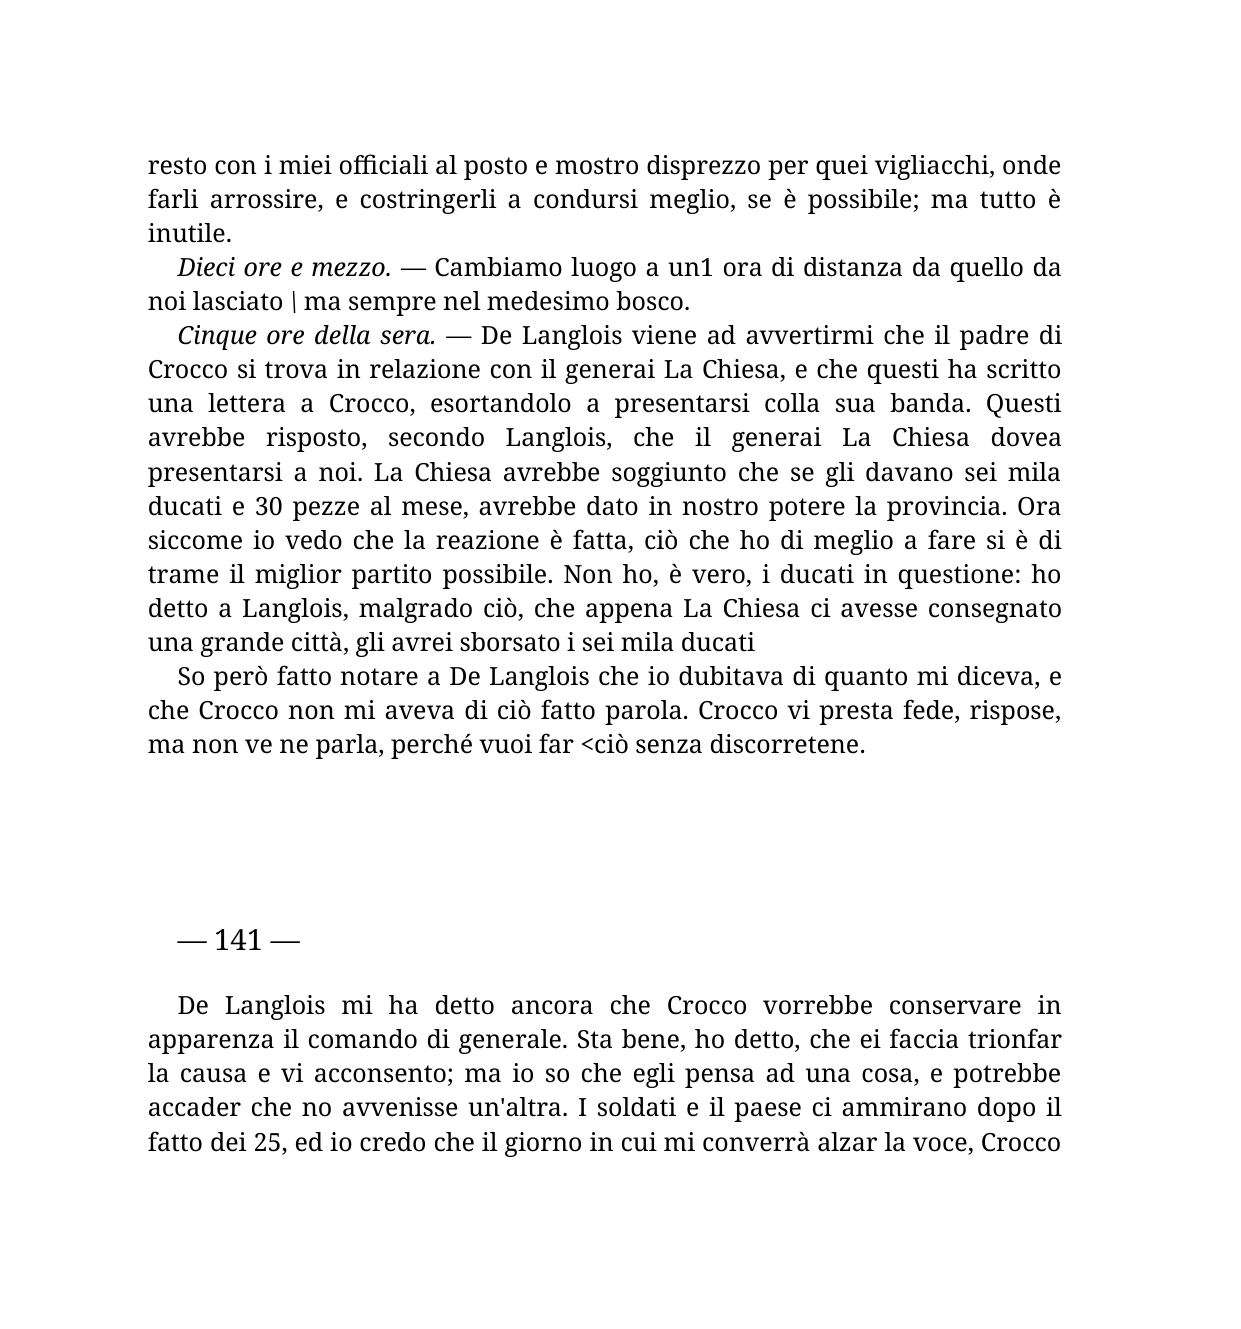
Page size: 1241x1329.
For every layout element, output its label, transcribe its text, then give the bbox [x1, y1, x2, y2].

text — 141 — [148, 919, 1063, 959]
text Cinque ore della sera. — De Langlois viene ad avvertirmi che il padre di Crocco si trova in relazione con il generai La Chiesa, e che questi ha scritto una lettera a Crocco, esortandolo a presentarsi colla sua banda. Questi avrebbe risposto, secondo Langlois, che il generai La Chiesa dovea presentarsi a noi. La Chiesa avrebbe soggiunto che se gli davano sei mila ducati e 30 pezze al mese, avrebbe dato in nostro potere la provincia. Ora siccome io vedo che la reazione è fatta, ciò che ho di meglio a fare si è di trame il miglior partito possibile. Non ho, è vero, i ducati in questione: ho detto a Langlois, malgrado ciò, che appena La Chiesa ci avesse consegnato una grande città, gli avrei sborsato i sei mila ducati [148, 318, 1063, 658]
text De Langlois mi ha detto ancora che Crocco vorrebbe conservare in apparenza il comando di generale. Sta bene, ho detto, che ei faccia trionfar la causa e vi acconsento; ma io so che egli pensa ad una cosa, e potrebbe accader che no avvenisse un'altra. I soldati e il paese ci ammirano dopo il fatto dei 25, ed io credo che il giorno in cui mi converrà alzar la voce, Crocco [148, 988, 1063, 1158]
text Dieci ore e mezzo. — Cambiamo luogo a un1 ora di distanza da quello da noi lasciato \ ma sempre nel medesimo bosco. [148, 250, 1063, 318]
text resto con i miei officiali al posto e mostro disprezzo per quei vigliacchi, onde farli arrossire, e costringerli a condursi meglio, se è possibile; ma tutto è inutile. [148, 148, 1063, 250]
text So però fatto notare a De Langlois che io dubitava di quanto mi diceva, e che Crocco non mi aveva di ciò fatto parola. Crocco vi presta fede, rispose, ma non ve ne parla, perché vuoi far <ciò senza discorretene. [148, 658, 1063, 761]
